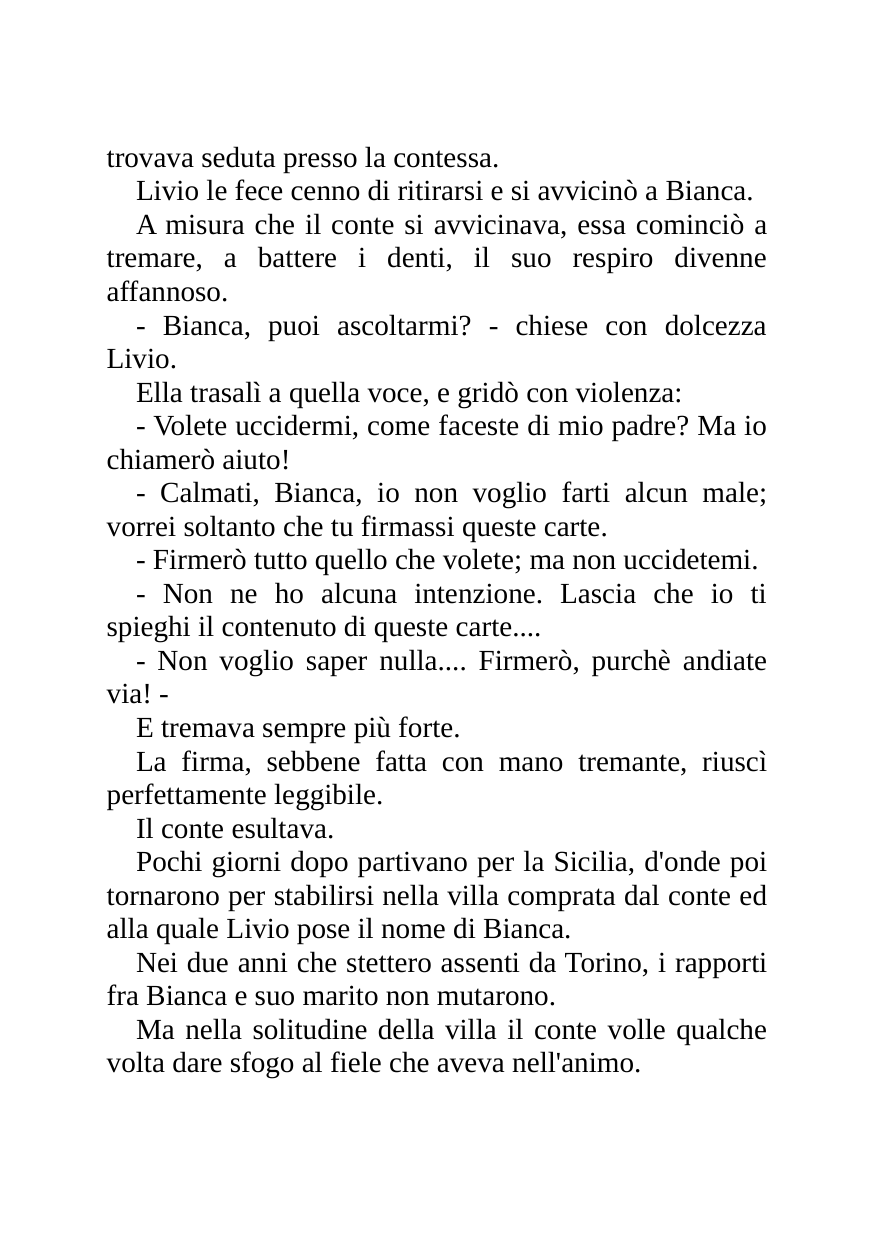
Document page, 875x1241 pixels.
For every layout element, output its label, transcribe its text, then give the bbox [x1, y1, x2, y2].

text Livio le fece cenno di ritirarsi e si avvicinò a Bianca. [106, 173, 768, 207]
text Nei due anni che stettero assenti da Torino, i rapporti fra Bianca e suo marito non mutarono. [106, 945, 768, 1012]
text - Bianca, puoi ascoltarmi? - chiese con dolcezza Livio. [106, 308, 768, 375]
text - Non ne ho alcuna intenzione. Lascia che io ti spieghi il contenuto di queste carte.... [106, 576, 768, 643]
text Ma nella solitudine della villa il conte volle qualche volta dare sfogo al fiele che aveva nell'animo. [106, 1012, 768, 1079]
text - Non voglio saper nulla.... Firmerò, purchè andiate via! - [106, 643, 768, 710]
text - Volete uccidermi, come faceste di mio padre? Ma io chiamerò aiuto! [106, 408, 768, 475]
text Pochi giorni dopo partivano per la Sicilia, d'onde poi tornarono per stabilirsi nella villa comprata dal conte ed alla quale Livio pose il nome di Bianca. [106, 844, 768, 945]
text - Calmati, Bianca, io non voglio farti alcun male; vorrei soltanto che tu firmassi queste carte. [106, 475, 768, 542]
text E tremava sempre più forte. [106, 710, 768, 744]
text - Firmerò tutto quello che volete; ma non uccidetemi. [106, 542, 768, 576]
text A misura che il conte si avvicinava, essa cominciò a tremare, a battere i denti, il suo respiro divenne affannoso. [106, 207, 768, 308]
text trovava seduta presso la contessa. [106, 140, 768, 173]
text Il conte esultava. [106, 811, 768, 844]
text Ella trasalì a quella voce, e gridò con violenza: [106, 375, 768, 408]
text La firma, sebbene fatta con mano tremante, riuscì perfettamente leggibile. [106, 744, 768, 811]
